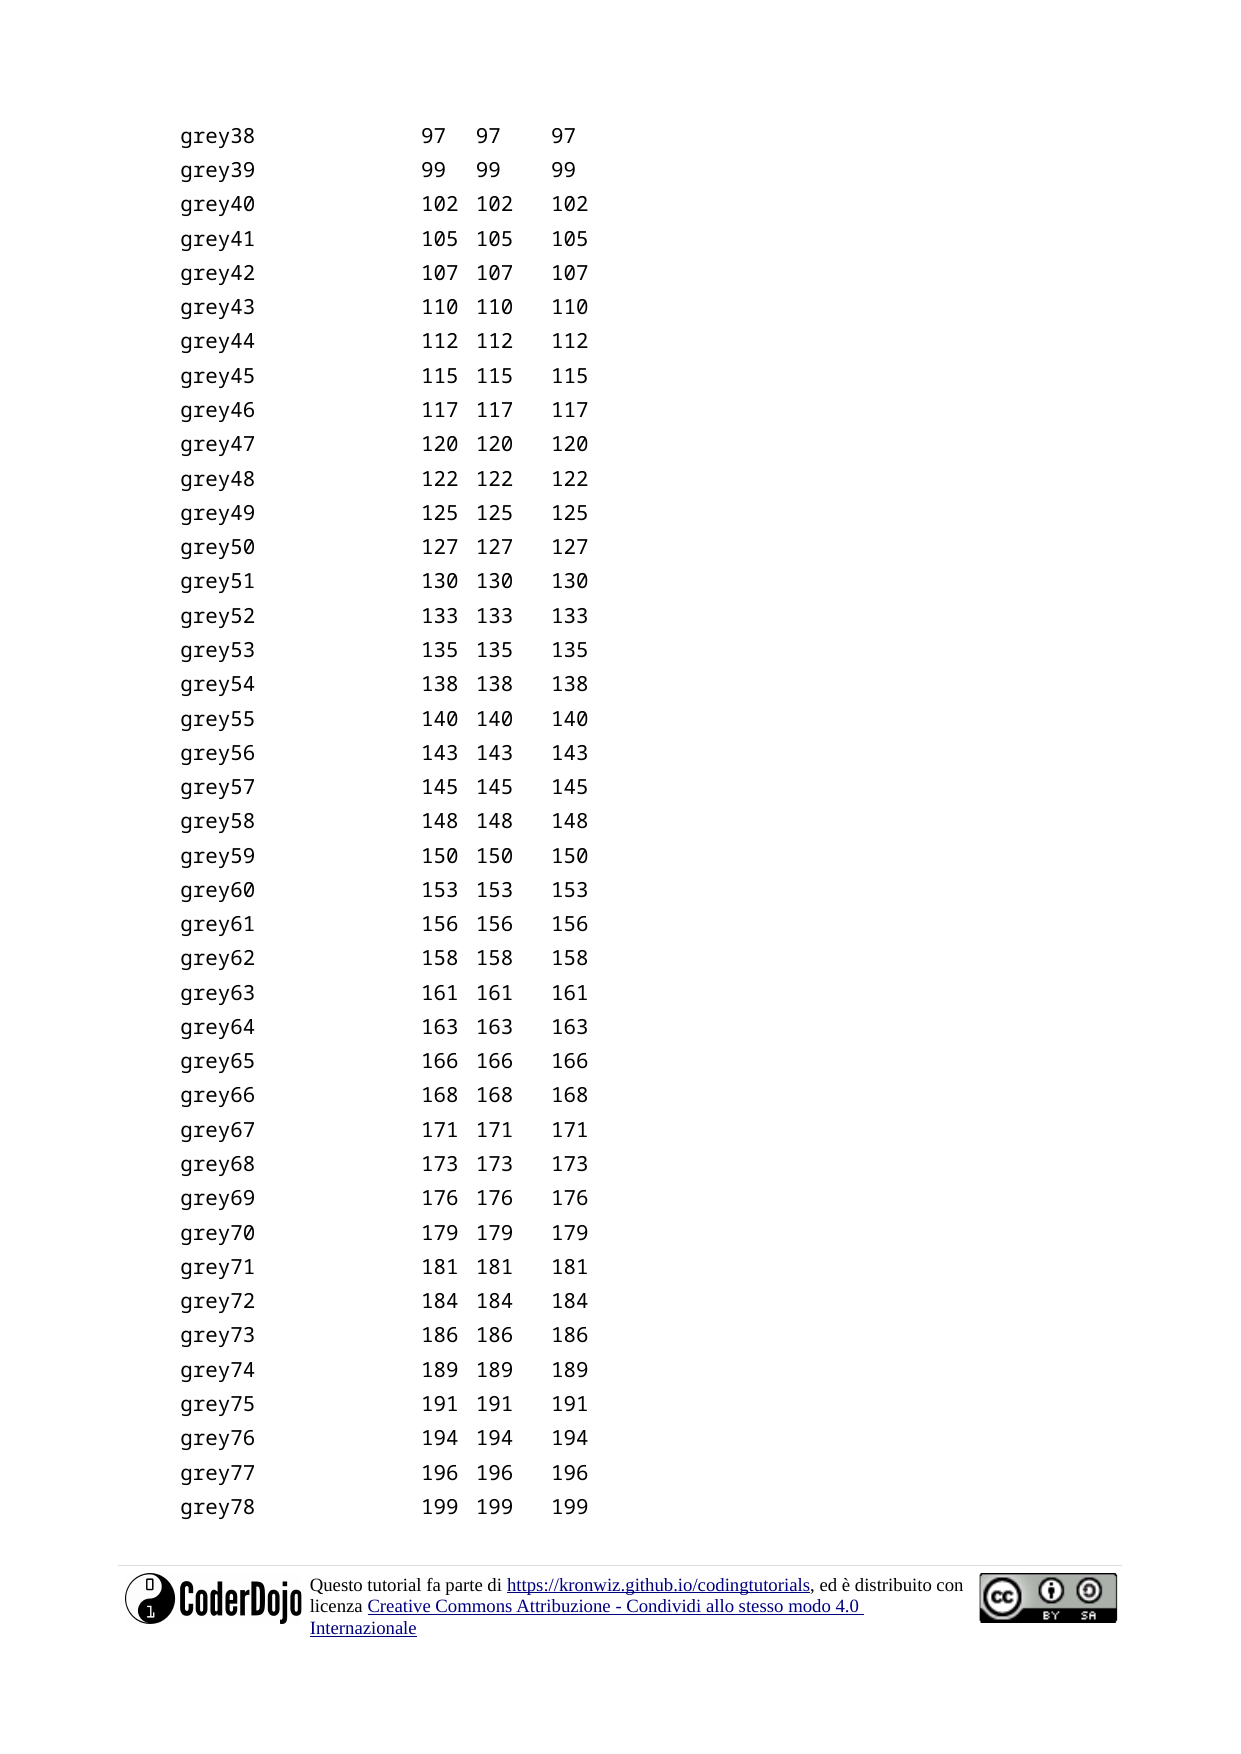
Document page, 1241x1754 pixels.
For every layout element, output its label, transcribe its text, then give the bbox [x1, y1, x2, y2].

table_cell 117 [418, 392, 473, 427]
table_cell grey48 [177, 461, 418, 495]
table_cell 125 [418, 495, 473, 529]
table_cell 161 [548, 975, 610, 1009]
table_cell grey62 [177, 941, 418, 975]
table_cell grey69 [177, 1181, 418, 1215]
picture [979, 1573, 1118, 1623]
table_cell 156 [548, 906, 610, 941]
table_cell 99 [548, 153, 610, 187]
table_cell grey50 [177, 529, 418, 564]
table_cell 163 [418, 1009, 473, 1043]
table_cell 184 [473, 1283, 548, 1318]
table_cell 127 [473, 529, 548, 564]
table_cell 125 [473, 495, 548, 529]
table_cell 194 [548, 1420, 610, 1455]
table_cell grey78 [177, 1489, 418, 1523]
table_cell 107 [418, 255, 473, 289]
table_cell 191 [548, 1386, 610, 1420]
table_cell grey73 [177, 1318, 418, 1352]
table_cell 99 [418, 153, 473, 187]
picture [125, 1573, 302, 1624]
table_cell 138 [548, 666, 610, 701]
table_cell 181 [473, 1249, 548, 1283]
table_cell grey38 [177, 118, 418, 152]
table_cell grey68 [177, 1146, 418, 1181]
table_cell 105 [473, 221, 548, 255]
table_cell grey42 [177, 255, 418, 289]
table_cell 143 [473, 735, 548, 769]
table_cell 194 [418, 1420, 473, 1455]
table_cell grey46 [177, 392, 418, 427]
table_cell 196 [473, 1455, 548, 1489]
table_cell 105 [418, 221, 473, 255]
table_cell grey39 [177, 153, 418, 187]
table_cell 138 [473, 666, 548, 701]
table_cell 145 [548, 769, 610, 803]
table_cell 196 [418, 1455, 473, 1489]
table_cell 161 [473, 975, 548, 1009]
table_cell grey44 [177, 324, 418, 358]
table_cell 102 [548, 187, 610, 221]
table_cell 158 [473, 941, 548, 975]
table_cell 158 [418, 941, 473, 975]
table_cell 171 [548, 1112, 610, 1146]
table_cell 161 [418, 975, 473, 1009]
table_cell 135 [418, 632, 473, 666]
table_cell 125 [548, 495, 610, 529]
table_cell 150 [548, 838, 610, 872]
table_cell 153 [418, 872, 473, 906]
table_cell grey59 [177, 838, 418, 872]
table_cell 112 [473, 324, 548, 358]
table_cell 145 [473, 769, 548, 803]
table_cell 184 [548, 1283, 610, 1318]
table_cell 117 [473, 392, 548, 427]
table_cell grey45 [177, 358, 418, 392]
table_cell 102 [418, 187, 473, 221]
table_cell 199 [473, 1489, 548, 1523]
table_cell 179 [418, 1215, 473, 1249]
table_cell 130 [418, 564, 473, 598]
table_cell 122 [473, 461, 548, 495]
table_cell 138 [418, 666, 473, 701]
table_cell 166 [473, 1044, 548, 1078]
table_cell 179 [473, 1215, 548, 1249]
table_cell 135 [548, 632, 610, 666]
table_cell 181 [418, 1249, 473, 1283]
table_cell 133 [473, 598, 548, 632]
table_cell grey51 [177, 564, 418, 598]
table_cell 184 [418, 1283, 473, 1318]
table_cell 163 [548, 1009, 610, 1043]
table_cell grey60 [177, 872, 418, 906]
table_cell 156 [418, 906, 473, 941]
table_cell grey54 [177, 666, 418, 701]
table_cell 199 [418, 1489, 473, 1523]
table_cell grey52 [177, 598, 418, 632]
table_cell grey47 [177, 427, 418, 461]
table_cell 143 [548, 735, 610, 769]
table_cell 115 [548, 358, 610, 392]
table_cell 110 [548, 290, 610, 324]
table_cell 179 [548, 1215, 610, 1249]
table_cell 115 [418, 358, 473, 392]
table_cell 97 [418, 118, 473, 152]
table_cell grey64 [177, 1009, 418, 1043]
table_cell 196 [548, 1455, 610, 1489]
table_cell grey71 [177, 1249, 418, 1283]
table_cell 163 [473, 1009, 548, 1043]
table_cell 112 [418, 324, 473, 358]
table_cell 145 [418, 769, 473, 803]
table_cell 171 [418, 1112, 473, 1146]
table_cell 153 [473, 872, 548, 906]
table_cell grey40 [177, 187, 418, 221]
table_cell 107 [473, 255, 548, 289]
table_cell 189 [548, 1352, 610, 1386]
table_cell 112 [548, 324, 610, 358]
table_cell 176 [418, 1181, 473, 1215]
table_cell grey41 [177, 221, 418, 255]
table_cell grey53 [177, 632, 418, 666]
table_cell grey55 [177, 701, 418, 735]
table_cell 166 [418, 1044, 473, 1078]
table_cell 122 [418, 461, 473, 495]
table_cell 173 [418, 1146, 473, 1181]
table_cell grey72 [177, 1283, 418, 1318]
table_cell 176 [548, 1181, 610, 1215]
table_cell 153 [548, 872, 610, 906]
table_cell 127 [548, 529, 610, 564]
table_cell 168 [548, 1078, 610, 1112]
table_cell 102 [473, 187, 548, 221]
table_cell 173 [548, 1146, 610, 1181]
table_cell 148 [418, 804, 473, 838]
table_cell 135 [473, 632, 548, 666]
table_cell 186 [548, 1318, 610, 1352]
table_cell 186 [473, 1318, 548, 1352]
table_cell 105 [548, 221, 610, 255]
table_cell 120 [418, 427, 473, 461]
table_cell 130 [473, 564, 548, 598]
table_cell 150 [418, 838, 473, 872]
table_cell 97 [473, 118, 548, 152]
table_cell grey65 [177, 1044, 418, 1078]
table_cell 156 [473, 906, 548, 941]
table_cell 127 [418, 529, 473, 564]
table_cell 148 [473, 804, 548, 838]
table_cell 158 [548, 941, 610, 975]
table_cell 148 [548, 804, 610, 838]
table_cell 120 [473, 427, 548, 461]
table_cell grey63 [177, 975, 418, 1009]
table_cell 166 [548, 1044, 610, 1078]
table_cell grey74 [177, 1352, 418, 1386]
table_cell grey49 [177, 495, 418, 529]
table_cell 133 [548, 598, 610, 632]
table_cell grey75 [177, 1386, 418, 1420]
table_cell 115 [473, 358, 548, 392]
table_cell 107 [548, 255, 610, 289]
table_cell 191 [418, 1386, 473, 1420]
table_cell 194 [473, 1420, 548, 1455]
table_cell 171 [473, 1112, 548, 1146]
table_cell 130 [548, 564, 610, 598]
table_cell 120 [548, 427, 610, 461]
table_cell grey58 [177, 804, 418, 838]
table_cell 168 [473, 1078, 548, 1112]
table_cell 110 [418, 290, 473, 324]
table_cell 140 [548, 701, 610, 735]
table_cell 173 [473, 1146, 548, 1181]
table_cell 140 [473, 701, 548, 735]
table_cell 97 [548, 118, 610, 152]
table_cell 176 [473, 1181, 548, 1215]
table_cell 199 [548, 1489, 610, 1523]
table_cell grey70 [177, 1215, 418, 1249]
table_cell grey61 [177, 906, 418, 941]
table_cell grey43 [177, 290, 418, 324]
table_cell 133 [418, 598, 473, 632]
table_cell 143 [418, 735, 473, 769]
table_cell 110 [473, 290, 548, 324]
table_cell grey66 [177, 1078, 418, 1112]
table_cell 150 [473, 838, 548, 872]
table_cell grey67 [177, 1112, 418, 1146]
table_cell 191 [473, 1386, 548, 1420]
table_cell 117 [548, 392, 610, 427]
table_cell 189 [473, 1352, 548, 1386]
table_cell 122 [548, 461, 610, 495]
table_cell 168 [418, 1078, 473, 1112]
table_cell 186 [418, 1318, 473, 1352]
table_cell 181 [548, 1249, 610, 1283]
table_cell 140 [418, 701, 473, 735]
table_cell grey76 [177, 1420, 418, 1455]
table_cell grey57 [177, 769, 418, 803]
table_cell grey77 [177, 1455, 418, 1489]
table_cell grey56 [177, 735, 418, 769]
table_cell 99 [473, 153, 548, 187]
table_cell 189 [418, 1352, 473, 1386]
